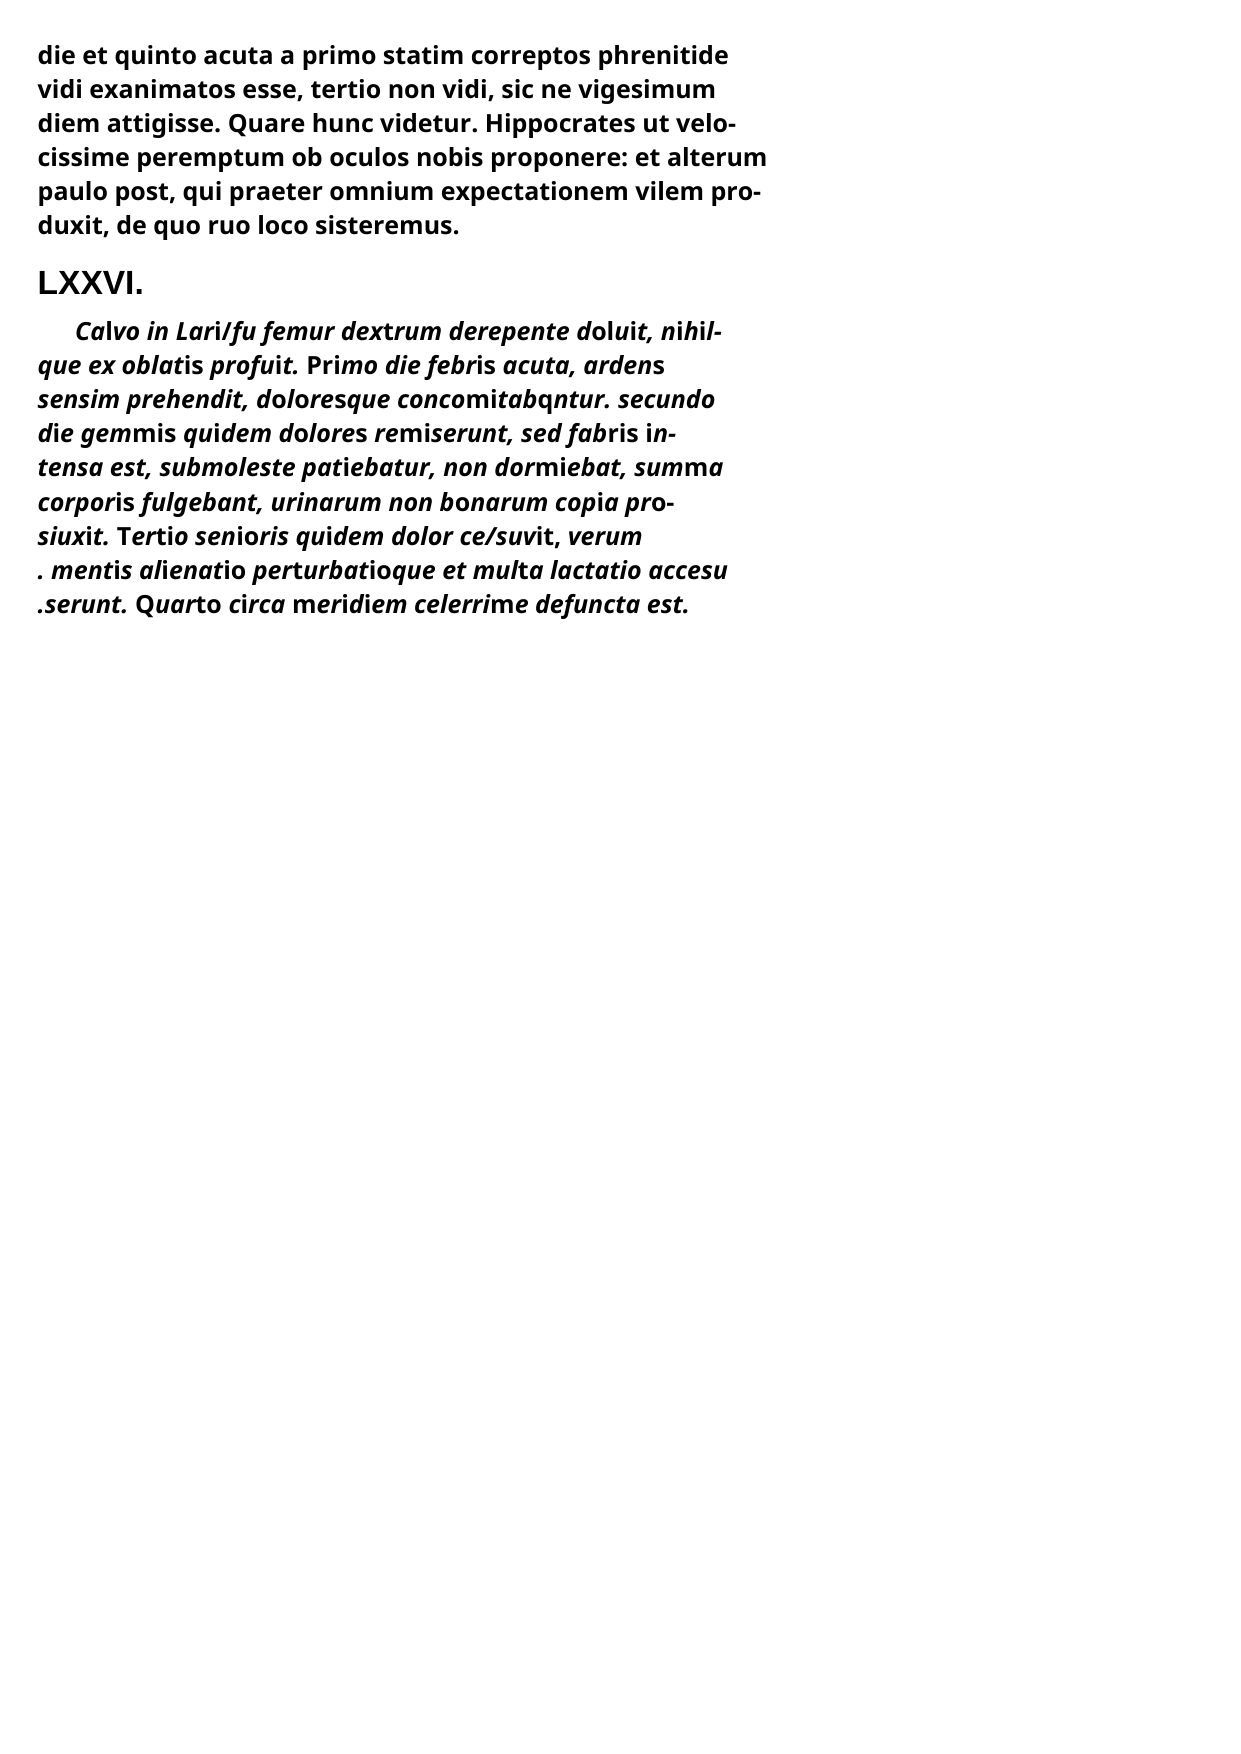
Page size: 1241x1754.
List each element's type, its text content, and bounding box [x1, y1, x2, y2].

text die et quinto acuta a primo statim correptos phrenitide vidi exanimatos esse, tertio non vidi, sic ne vigesimum diem attigisse. Quare hunc videtur. Hippocrates ut velo- cissime peremptum ob oculos nobis proponere: et alterum paulo post, qui praeter omnium expectationem vilem pro- duxit, de quo ruo loco sisteremus. [37, 37, 1203, 242]
subtitle LXXVI. [37, 263, 1203, 301]
text Calvo in Lari/fu femur dextrum derepente doluit, nihil- que ex oblatis profuit. Primo die febris acuta, ardens sensim prehendit, doloresque concomitabqntur. secundo die gemmis quidem dolores remiserunt, sed fabris in- tensa est, submoleste patiebatur, non dormiebat, summa corporis fulgebant, urinarum non bonarum copia pro- siuxit. Tertio senioris quidem dolor ce/suvit, verum . mentis alienatio perturbatioque et multa lactatio accesu .serunt. Quarto circa meridiem celerrime defuncta est. [37, 314, 1203, 620]
